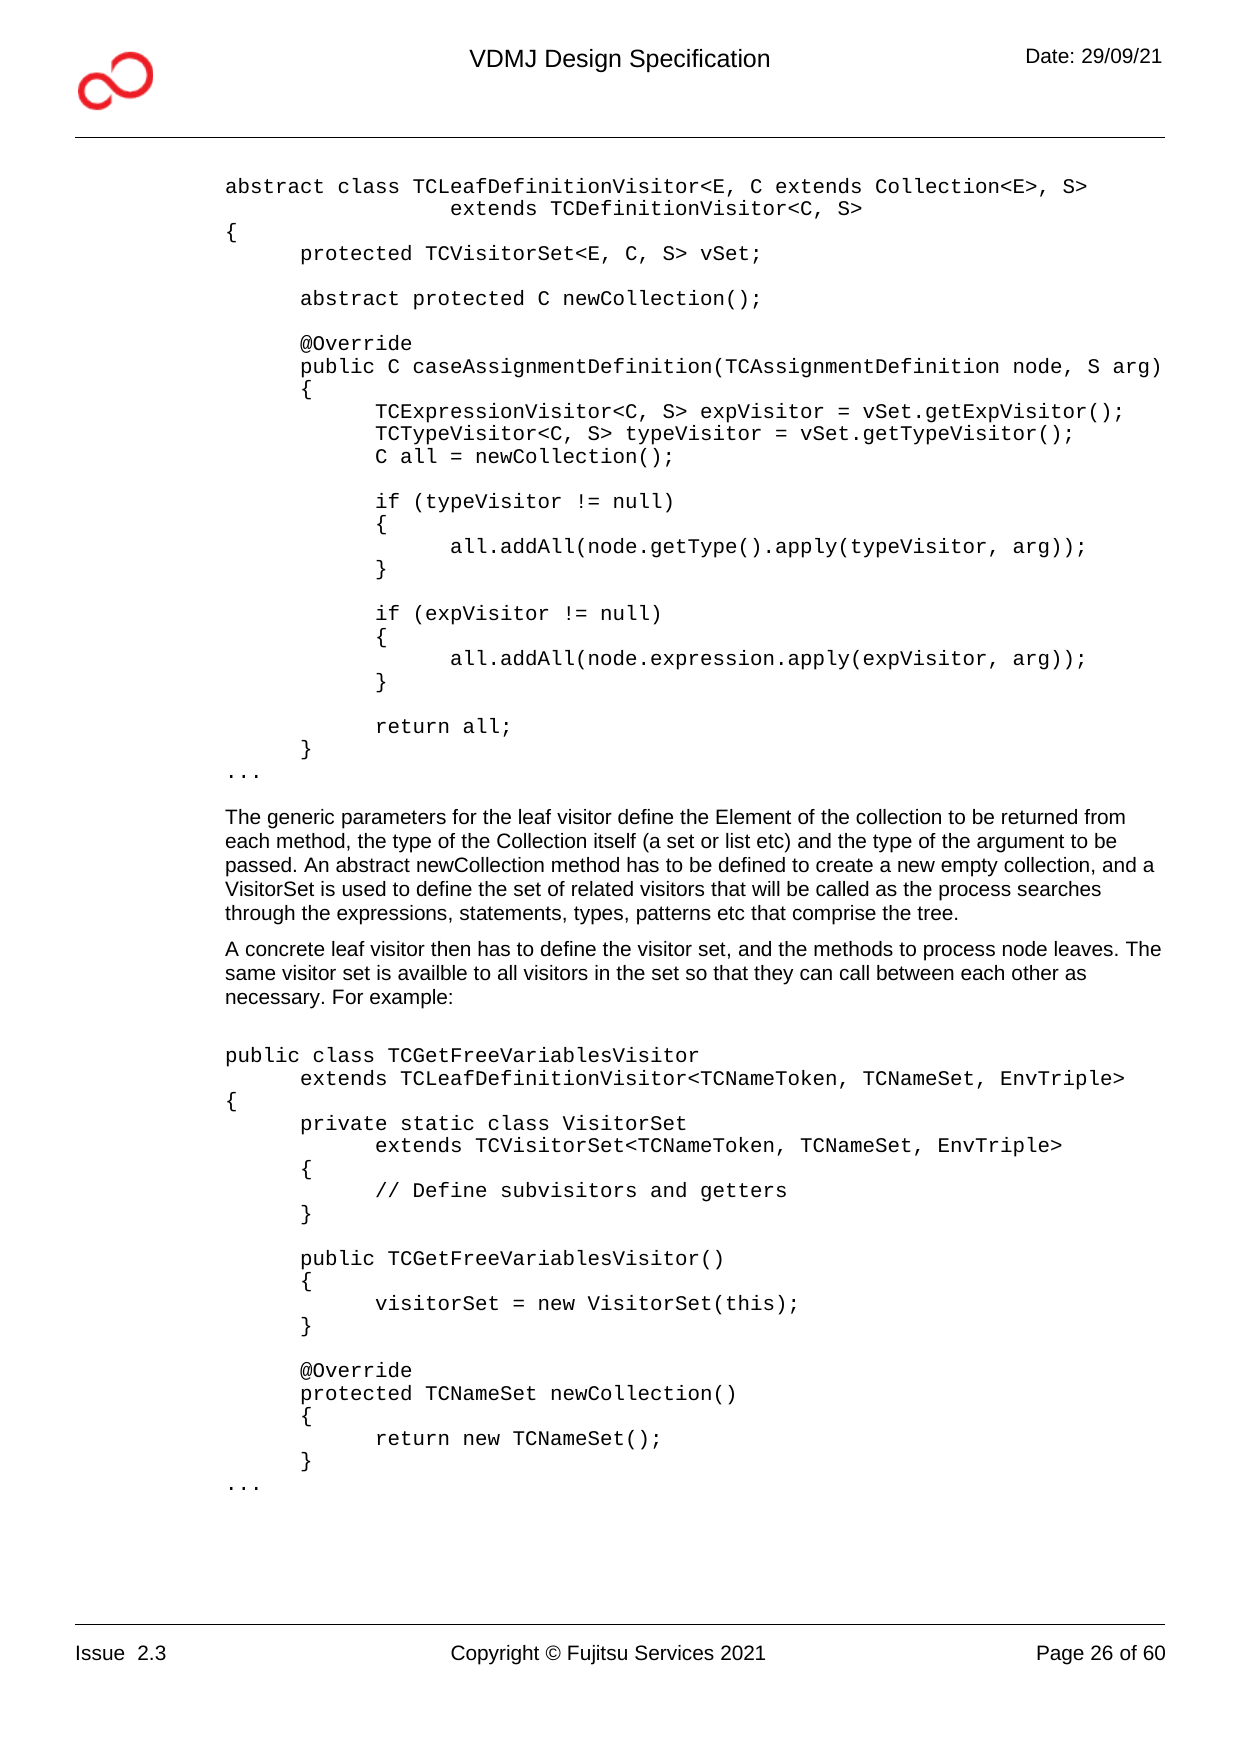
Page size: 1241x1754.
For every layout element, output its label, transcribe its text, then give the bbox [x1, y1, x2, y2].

text // Define subvisitors and getters [225, 1179, 1165, 1202]
text abstract class TCLeafDefinitionVisitor<E, C extends Collection<E>, S> [225, 175, 1165, 198]
text if (typeVisitor != null) [225, 490, 1165, 513]
text { [225, 1269, 1165, 1292]
text all.addAll(node.expression.apply(expVisitor, arg)); [225, 648, 1165, 670]
text ... [225, 760, 1165, 783]
text } [225, 1449, 1165, 1472]
text C all = newCollection(); [225, 445, 1165, 468]
text The generic parameters for the leaf visitor define the Element of the collection to be returned from each method, the type of the Collection itself (a set or list etc) and the type of the argument to be passed. An abstract newCollection method has to be defined to create a new empty collection, and a VisitorSet is used to define the set of related visitors that will be called as the process searches through the expressions, statements, types, patterns etc that comprise the tree. [225, 805, 1165, 925]
text } [225, 1314, 1165, 1337]
text abstract protected C newCollection(); [225, 288, 1165, 310]
text private static class VisitorSet [225, 1112, 1165, 1134]
text return new TCNameSet(); [225, 1427, 1165, 1449]
text extends TCVisitorSet<TCNameToken, TCNameSet, EnvTriple> [225, 1134, 1165, 1157]
text { [225, 625, 1165, 648]
text { [225, 1089, 1165, 1112]
text { [225, 1157, 1165, 1179]
text public C caseAssignmentDefinition(TCAssignmentDefinition node, S arg) [225, 355, 1165, 378]
text { [225, 513, 1165, 535]
text { [225, 1404, 1165, 1427]
text TCTypeVisitor<C, S> typeVisitor = vSet.getTypeVisitor(); [225, 423, 1165, 445]
text } [225, 738, 1165, 760]
text if (expVisitor != null) [225, 603, 1165, 625]
text visitorSet = new VisitorSet(this); [225, 1292, 1165, 1314]
text @Override [225, 1359, 1165, 1382]
text all.addAll(node.getType().apply(typeVisitor, arg)); [225, 535, 1165, 558]
text protected TCNameSet newCollection() [225, 1382, 1165, 1404]
text ... [225, 1472, 1165, 1494]
text public TCGetFreeVariablesVisitor() [225, 1247, 1165, 1269]
text public class TCGetFreeVariablesVisitor [225, 1044, 1165, 1067]
picture [78, 44, 153, 120]
text A concrete leaf visitor then has to define the visitor set, and the methods to process node leaves. The same visitor set is availble to all visitors in the set so that they can call between each other as necessary. For example: [225, 938, 1165, 1009]
text TCExpressionVisitor<C, S> expVisitor = vSet.getExpVisitor(); [225, 400, 1165, 423]
text protected TCVisitorSet<E, C, S> vSet; [225, 243, 1165, 265]
text extends TCLeafDefinitionVisitor<TCNameToken, TCNameSet, EnvTriple> [225, 1067, 1165, 1089]
text return all; [225, 715, 1165, 738]
text { [225, 378, 1165, 400]
text } [225, 558, 1165, 580]
text { [225, 220, 1165, 243]
text @Override [225, 333, 1165, 355]
text extends TCDefinitionVisitor<C, S> [225, 198, 1165, 220]
text } [225, 670, 1165, 693]
text } [225, 1202, 1165, 1224]
